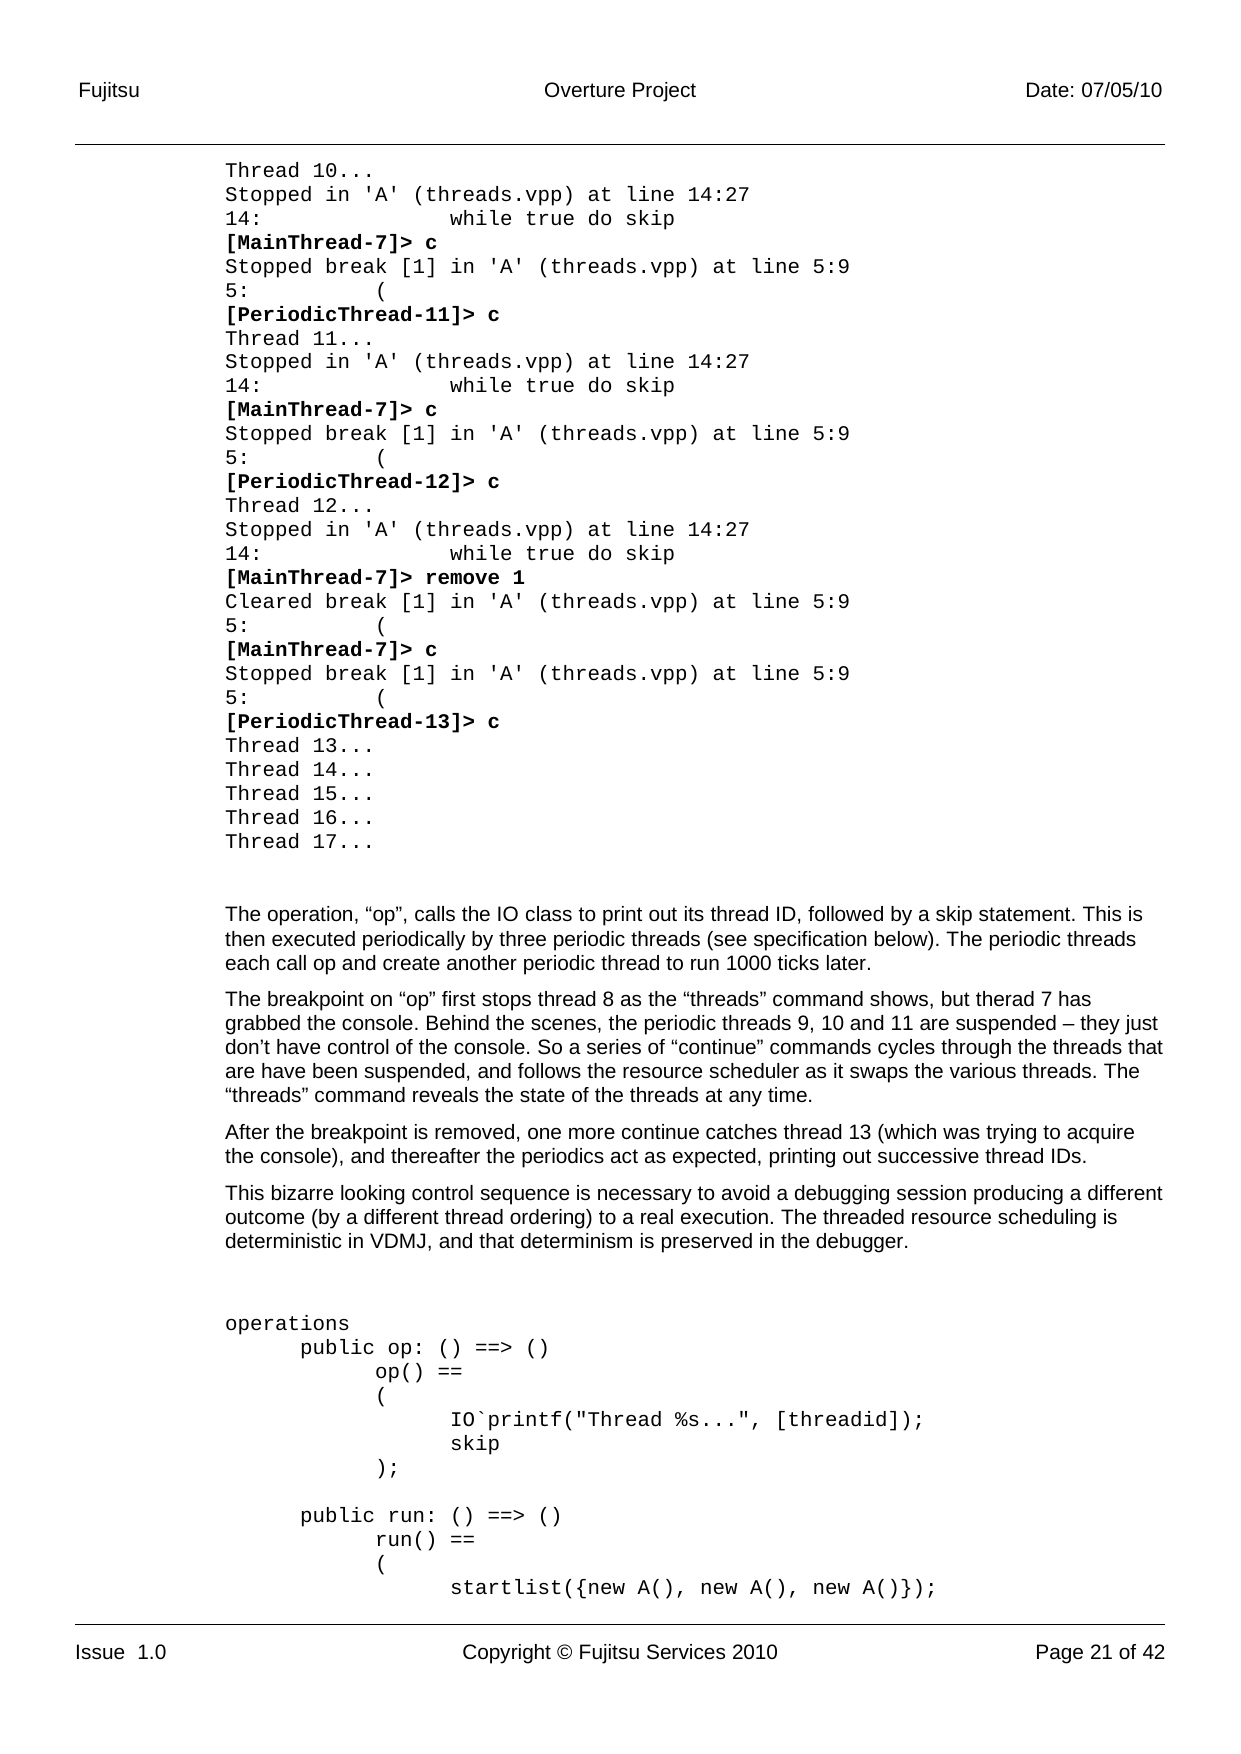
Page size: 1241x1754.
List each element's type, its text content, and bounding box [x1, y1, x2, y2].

text ( [225, 1553, 1165, 1577]
text 5: ( [225, 279, 1165, 303]
text 5: ( [225, 687, 1165, 711]
text [PeriodicThread-13]> c [225, 711, 1165, 735]
text [MainThread-7]> remove 1 [225, 567, 1165, 591]
text Thread 10... [225, 160, 1165, 184]
text Stopped break [1] in 'A' (threads.vpp) at line 5:9 [225, 256, 1165, 279]
text The operation, “op”, calls the IO class to print out its thread ID, followed by a skip statement. This is then executed periodically by three periodic threads (see specification below). The periodic threads each call op and create another periodic thread to run 1000 ticks later. [225, 902, 1165, 974]
text run() == [225, 1529, 1165, 1553]
text 14: while true do skip [225, 543, 1165, 567]
text skip [225, 1433, 1165, 1457]
text op() == [225, 1361, 1165, 1385]
text [MainThread-7]> c [225, 399, 1165, 423]
text [MainThread-7]> c [225, 232, 1165, 256]
text Stopped break [1] in 'A' (threads.vpp) at line 5:9 [225, 423, 1165, 447]
text [PeriodicThread-11]> c [225, 303, 1165, 327]
text 14: while true do skip [225, 208, 1165, 232]
text 5: ( [225, 447, 1165, 471]
text After the breakpoint is removed, one more continue catches thread 13 (which was trying to acquire the console), and thereafter the periodics act as expected, printing out successive thread IDs. [225, 1120, 1165, 1168]
text startlist({new A(), new A(), new A()}); [225, 1577, 1165, 1601]
text Thread 14... [225, 759, 1165, 783]
text Stopped in 'A' (threads.vpp) at line 14:27 [225, 519, 1165, 543]
text Thread 12... [225, 495, 1165, 519]
text IO`printf("Thread %s...", [threadid]); [225, 1409, 1165, 1433]
text The breakpoint on “op” first stops thread 8 as the “threads” command shows, but therad 7 has grabbed the console. Behind the scenes, the periodic threads 9, 10 and 11 are suspended – they just don’t have control of the console. So a series of “continue” commands cycles through the threads that are have been suspended, and follows the resource scheduler as it swaps the various threads. The “threads” command reveals the state of the threads at any time. [225, 987, 1165, 1107]
text ); [225, 1457, 1165, 1481]
text Stopped in 'A' (threads.vpp) at line 14:27 [225, 351, 1165, 375]
text ( [225, 1385, 1165, 1409]
text Thread 17... [225, 831, 1165, 854]
text Stopped break [1] in 'A' (threads.vpp) at line 5:9 [225, 663, 1165, 687]
text Thread 15... [225, 783, 1165, 807]
text Thread 13... [225, 735, 1165, 759]
text public op: () ==> () [225, 1337, 1165, 1361]
text 5: ( [225, 615, 1165, 639]
text [PeriodicThread-12]> c [225, 471, 1165, 495]
text 14: while true do skip [225, 375, 1165, 399]
text Thread 16... [225, 807, 1165, 831]
text Thread 11... [225, 327, 1165, 351]
text Stopped in 'A' (threads.vpp) at line 14:27 [225, 184, 1165, 208]
text Cleared break [1] in 'A' (threads.vpp) at line 5:9 [225, 591, 1165, 615]
text operations [225, 1313, 1165, 1337]
text This bizarre looking control sequence is necessary to avoid a debugging session producing a different outcome (by a different thread ordering) to a real execution. The threaded resource scheduling is deterministic in VDMJ, and that determinism is preserved in the debugger. [225, 1181, 1165, 1253]
text [MainThread-7]> c [225, 639, 1165, 663]
text public run: () ==> () [225, 1505, 1165, 1529]
